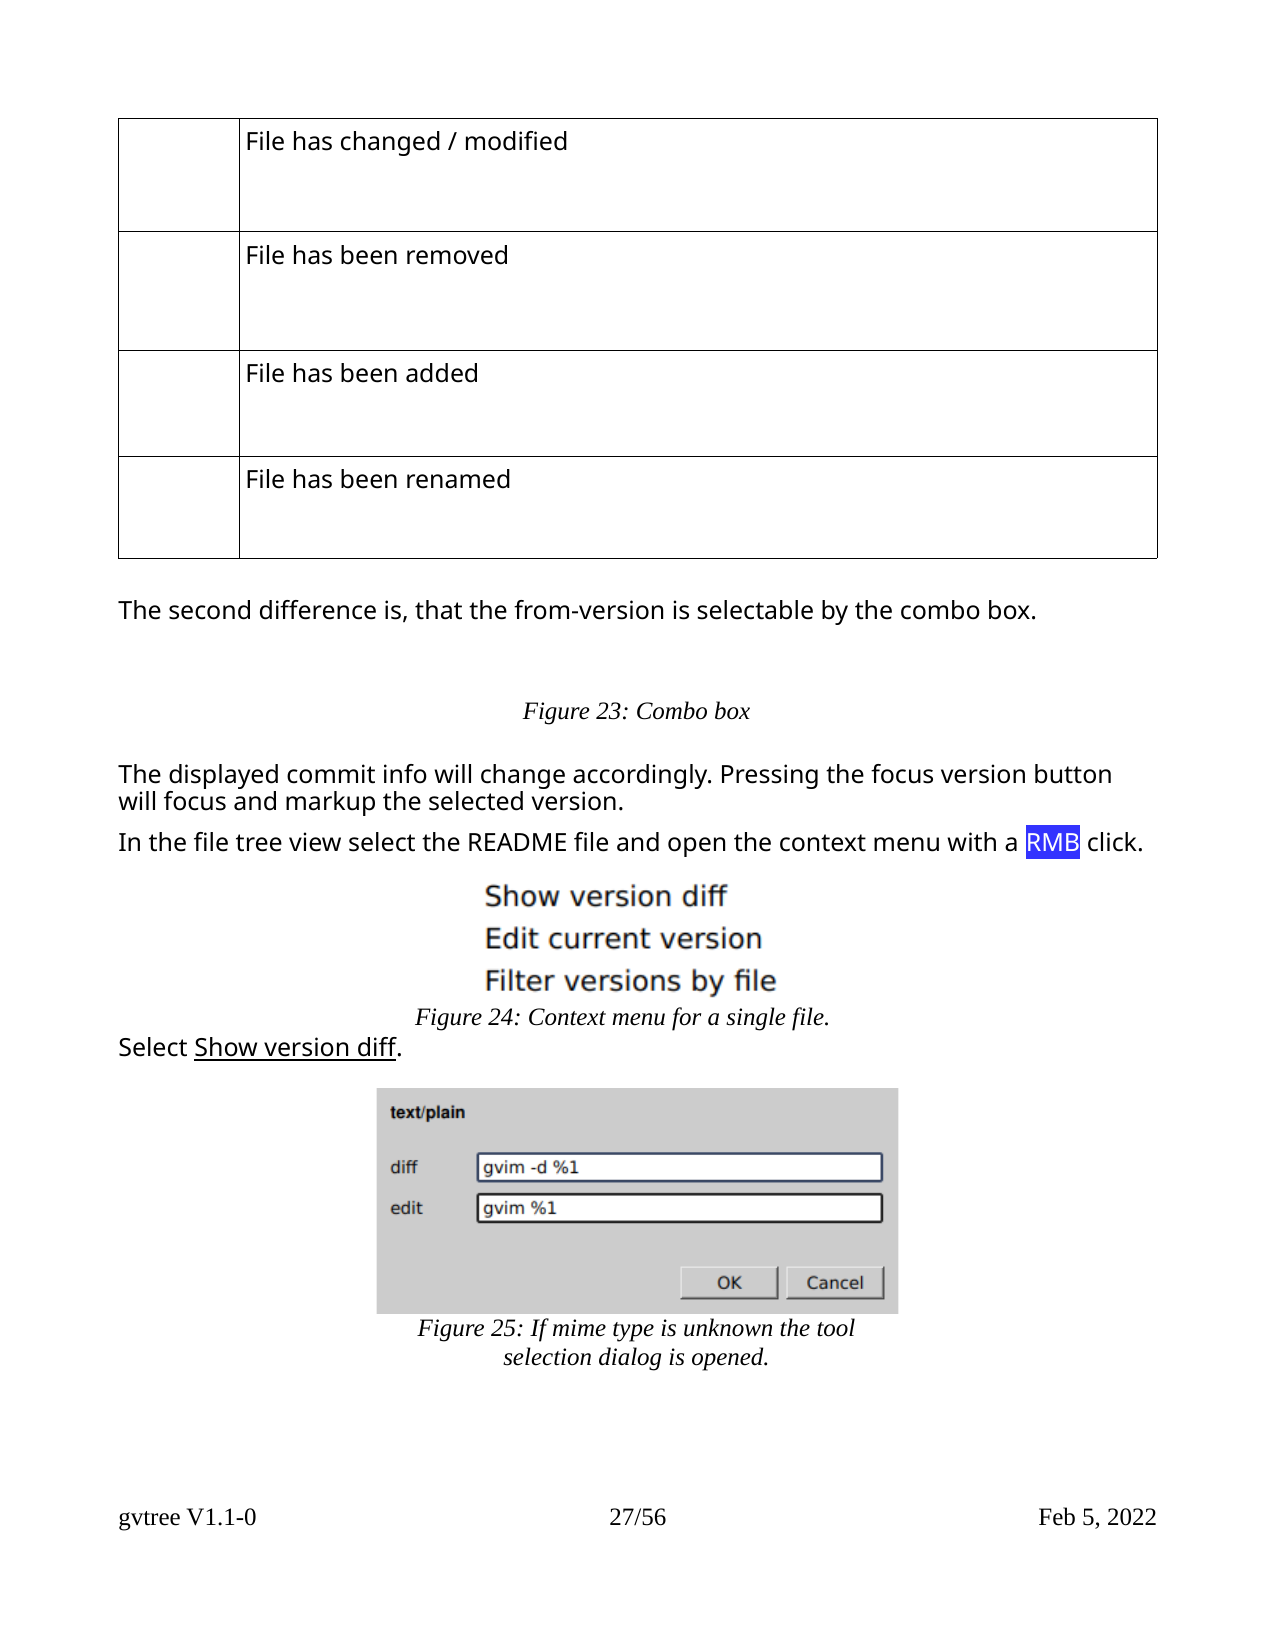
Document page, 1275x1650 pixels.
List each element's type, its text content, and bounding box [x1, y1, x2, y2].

table_cell File has been added [240, 351, 1157, 456]
text Figure 25: If mime type is unknown the tool selection dialog is opened. [377, 1314, 898, 1371]
text The displayed commit info will change accordingly. Pressing the focus version button will focus and markup the selected version. [118, 763, 1157, 816]
picture [376, 1088, 899, 1314]
text In the file tree view select the README file and open the context menu with a RMB click. [118, 830, 1157, 857]
text Figure 23: Combo box [384, 652, 891, 724]
table_cell [119, 457, 239, 557]
table_header [119, 119, 239, 231]
table_header File has changed / modified [240, 119, 1157, 231]
table_cell [119, 232, 239, 350]
text Figure 24: Context menu for a single file. [415, 884, 860, 1031]
text Select Show version diff. [118, 1035, 1157, 1062]
table_cell [119, 351, 239, 456]
picture [458, 875, 817, 1002]
table_cell File has been removed [240, 232, 1157, 350]
table_cell File has been renamed [240, 457, 1157, 557]
text The second difference is, that the from-version is selectable by the combo box. [118, 598, 1157, 625]
